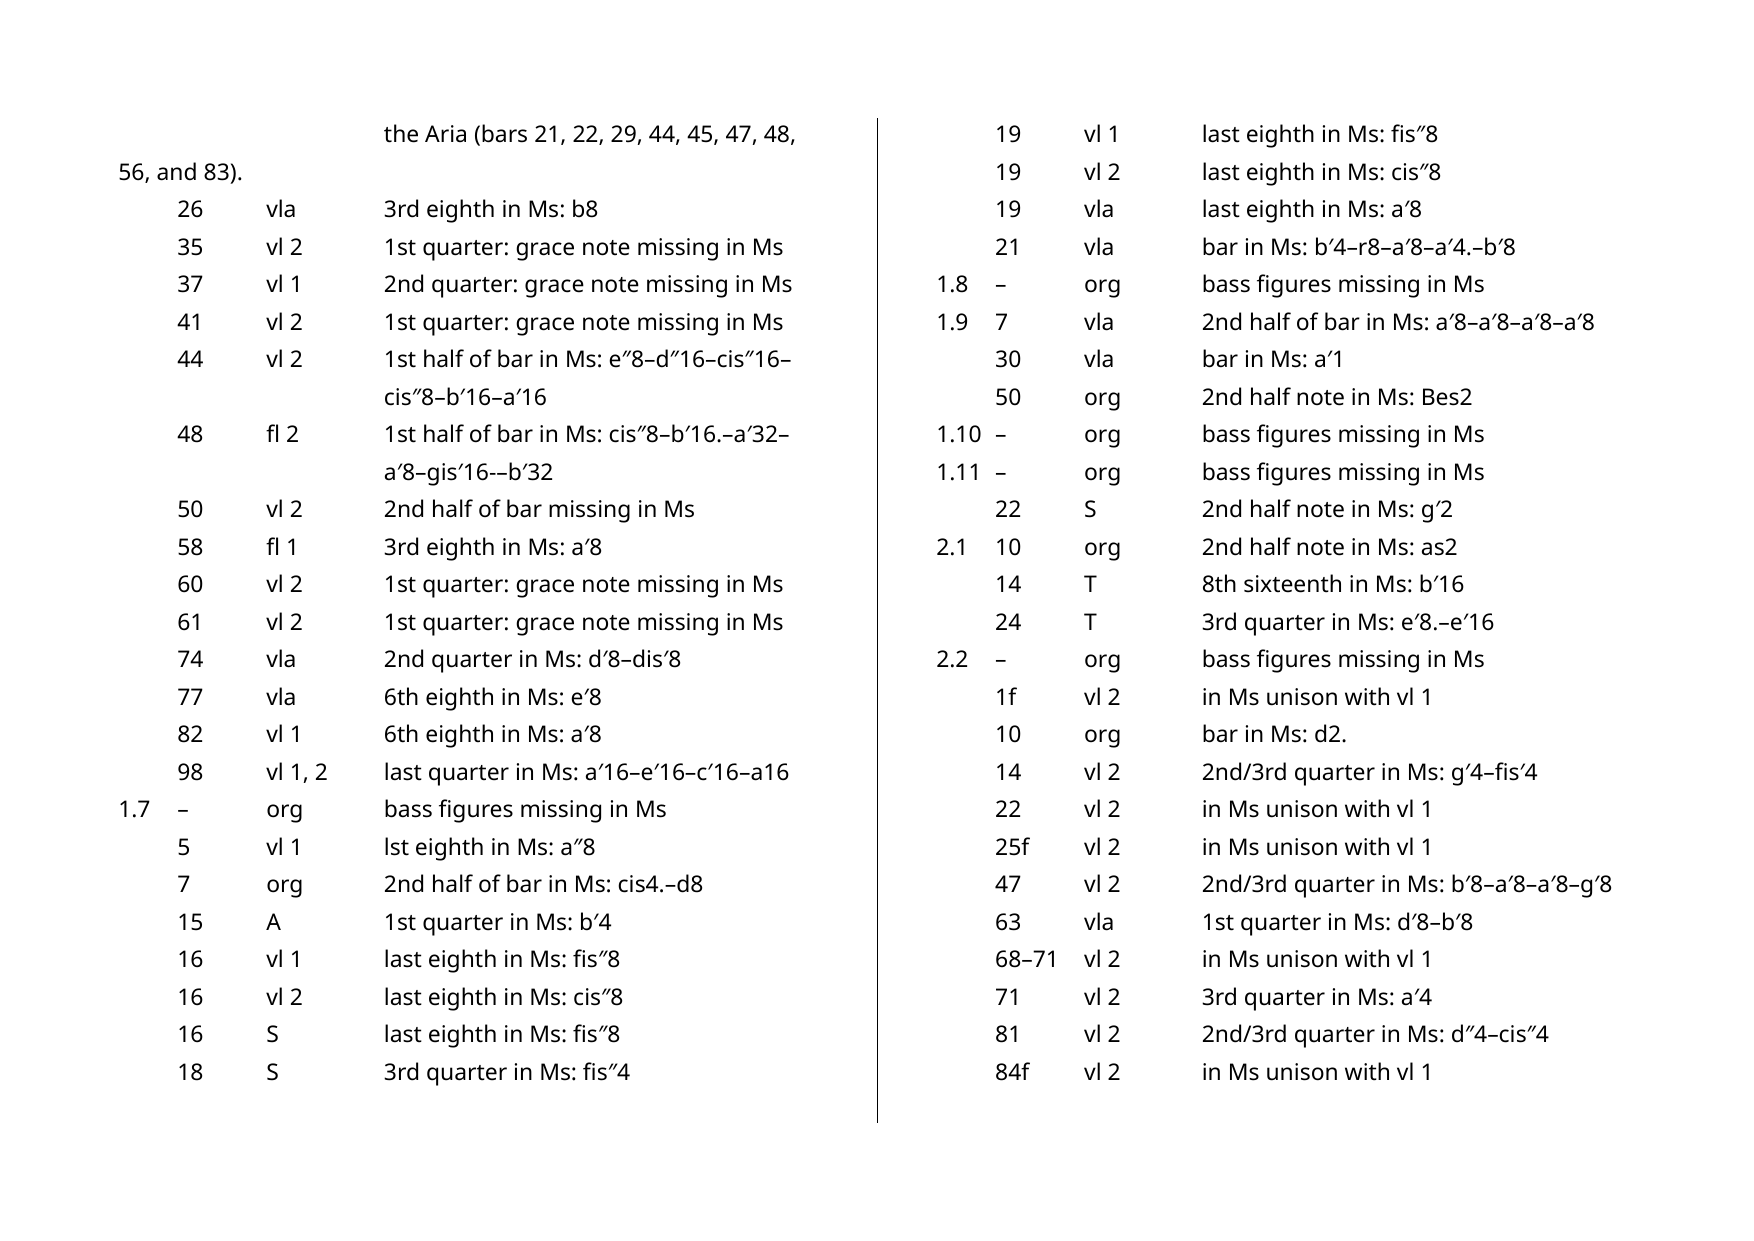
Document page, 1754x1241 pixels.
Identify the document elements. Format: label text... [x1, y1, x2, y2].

text the Aria (bars 21, 22, 29, 44, 45, 47, 48, 56, and 83). 26 vla 3rd eighth in Ms: b8 35 vl 2 1st quarter: grace note missing in Ms 37 vl 1 2nd quarter: grace note missing in Ms 41 vl 2 1st quarter: grace note missing in Ms 44 vl 2 1st half of bar in Ms: e″8–d″16–cis″16– cis″8–b′16–a′16 48 fl 2 1st half of bar in Ms: cis″8–b′16.–a′32– a′8–gis′16-–b′32 50 vl 2 2nd half of bar missing in Ms 58 fl 1 3rd eighth in Ms: a′8 60 vl 2 1st quarter: grace note missing in Ms 61 vl 2 1st quarter: grace note missing in Ms 74 vla 2nd quarter in Ms: d′8–dis′8 77 vla 6th eighth in Ms: e′8 82 vl 1 6th eighth in Ms: a′8 98 vl 1, 2 last quarter in Ms: a′16–e′16–c′16–a16 1.7 – org bass figures missing in Ms 5 vl 1 lst eighth in Ms: a″8 7 org 2nd half of bar in Ms: cis4.–d8 15 A 1st quarter in Ms: b′4 16 vl 1 last eighth in Ms: fis″8 16 vl 2 last eighth in Ms: cis″8 16 S last eighth in Ms: fis″8 18 S 3rd quarter in Ms: fis″4 [118, 118, 818, 1087]
text 19 vl 1 last eighth in Ms: fis″8 19 vl 2 last eighth in Ms: cis″8 19 vla last eighth in Ms: a′8 21 vla bar in Ms: b′4–r8–a′8–a′4.–b′8 1.8 – org bass figures missing in Ms 1.9 7 vla 2nd half of bar in Ms: a′8–a′8–a′8–a′8 30 vla bar in Ms: a′1 50 org 2nd half note in Ms: Bes2 1.10 – org bass figures missing in Ms 1.11 – org bass figures missing in Ms 22 S 2nd half note in Ms: g′2 2.1 10 org 2nd half note in Ms: as2 14 T 8th sixteenth in Ms: b′16 24 T 3rd quarter in Ms: e′8.–e′16 2.2 – org bass figures missing in Ms 1f vl 2 in Ms unison with vl 1 10 org bar in Ms: d2. 14 vl 2 2nd/3rd quarter in Ms: g′4–fis′4 22 vl 2 in Ms unison with vl 1 25f vl 2 in Ms unison with vl 1 47 vl 2 2nd/3rd quarter in Ms: b′8–a′8–a′8–g′8 63 vla 1st quarter in Ms: d′8–b′8 68–71 vl 2 in Ms unison with vl 1 71 vl 2 3rd quarter in Ms: a′4 81 vl 2 2nd/3rd quarter in Ms: d″4–cis″4 84f vl 2 in Ms unison with vl 1 [936, 118, 1636, 1087]
